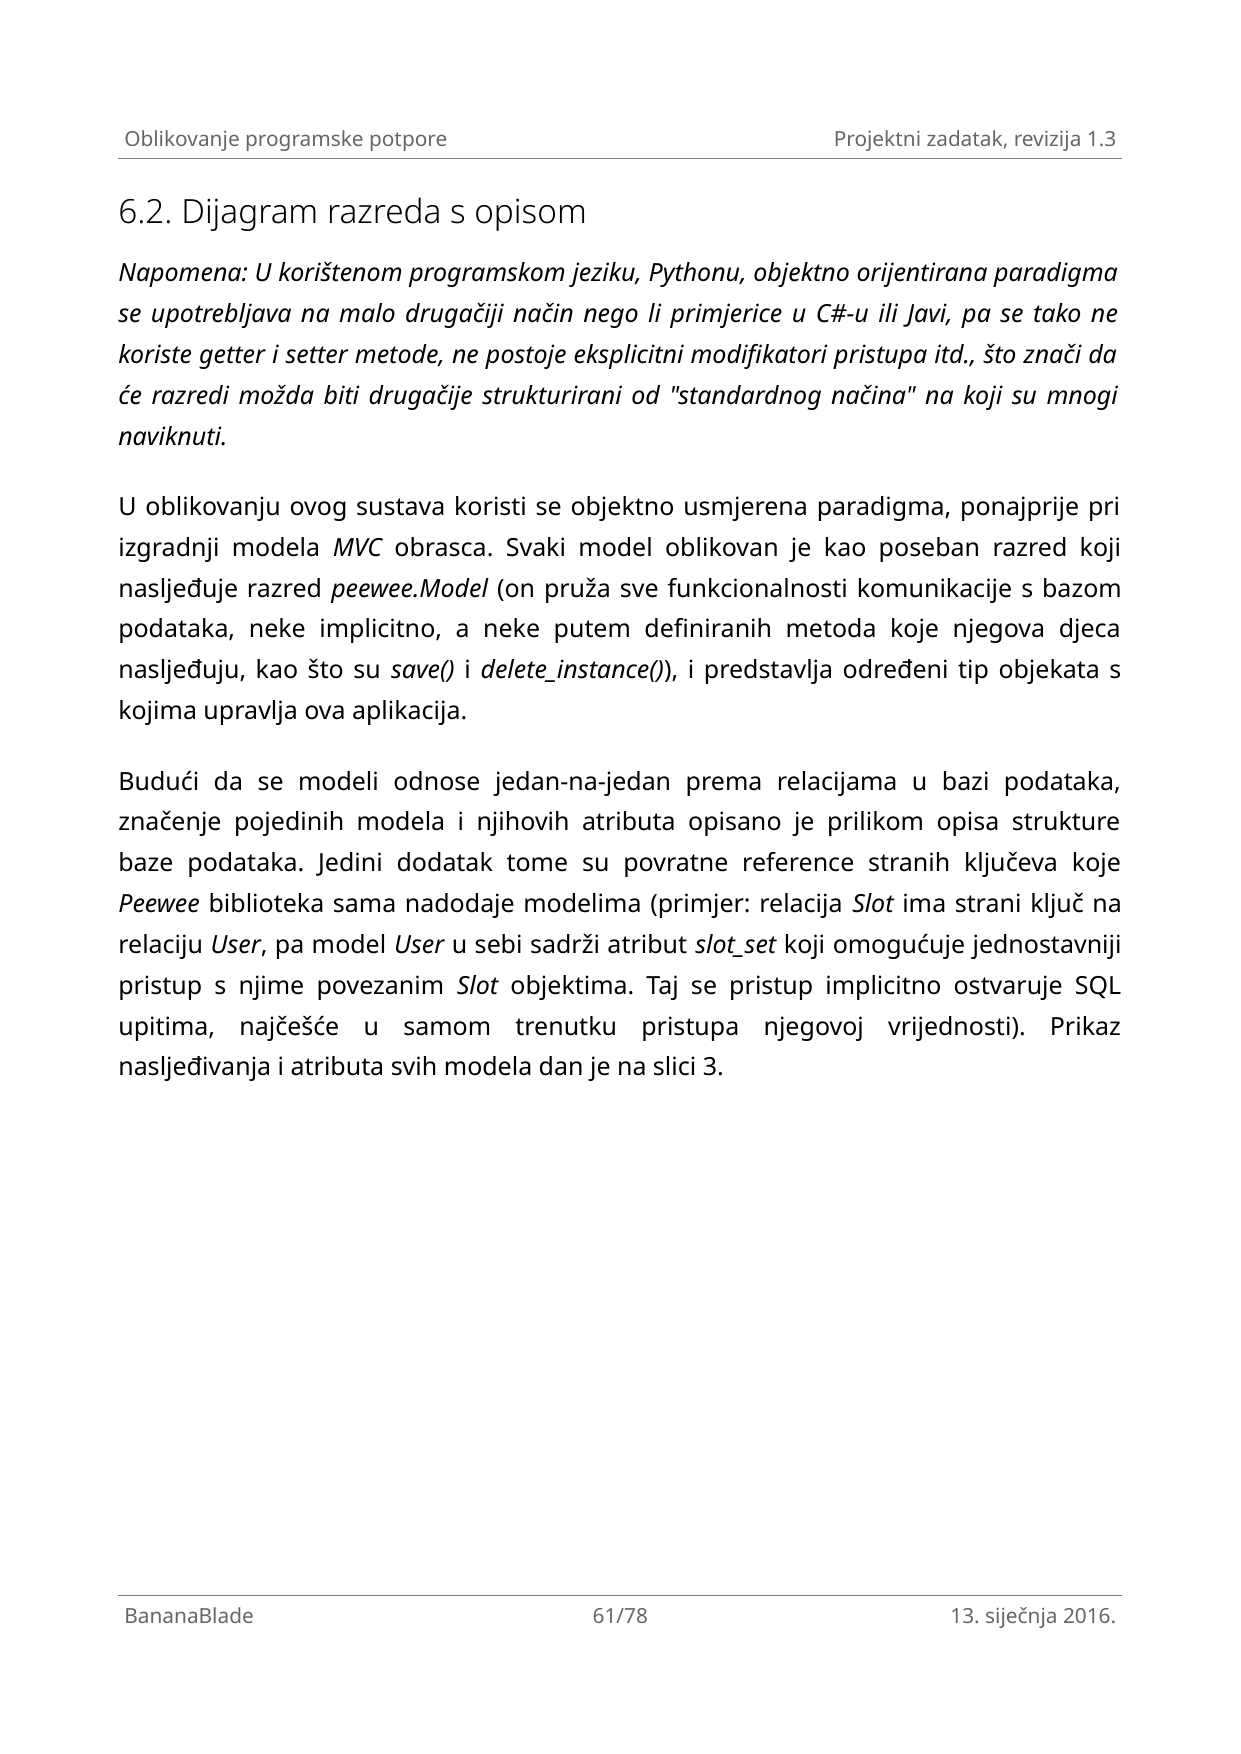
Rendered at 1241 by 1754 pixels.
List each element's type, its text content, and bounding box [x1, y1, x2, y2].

text Budući da se modeli odnose jedan-na-jedan prema relacijama u bazi podataka, značenje pojedinih modela i njihovih atributa opisano je prilikom opisa strukture baze podataka. Jedini dodatak tome su povratne reference stranih ključeva koje Peewee biblioteka sama nadodaje modelima (primjer: relacija Slot ima strani ključ na relaciju User, pa model User u sebi sadrži atribut slot_set koji omogućuje jednostavniji pristup s njime povezanim Slot objektima. Taj se pristup implicitno ostvaruje SQL upitima, najčešće u samom trenutku pristupa njegovoj vrijednosti). Prikaz nasljeđivanja i atributa svih modela dan je na slici 3. [118, 763, 1122, 1083]
text Napomena: U korištenom programskom jeziku, Pythonu, objektno orijentirana paradigma se upotrebljava na malo drugačiji način nego li primjerice u C#-u ili Javi, pa se tako ne koriste getter i setter metode, ne postoje eksplicitni modifikatori pristupa itd., što znači da će razredi možda biti drugačije strukturirani od "standardnog načina" na koji su mnogi naviknuti. [118, 255, 1122, 452]
text U oblikovanju ovog sustava koristi se objektno usmjerena paradigma, ponajprije pri izgradnji modela MVC obrasca. Svaki model oblikovan je kao poseban razred koji nasljeđuje razred peewee.Model (on pruža sve funkcionalnosti komunikacije s bazom podataka, neke implicitno, a neke putem definiranih metoda koje njegova djeca nasljeđuju, kao što su save() i delete_instance()), i predstavlja određeni tip objekata s kojima upravlja ova aplikacija. [118, 489, 1122, 727]
subtitle 6.2. Dijagram razreda s opisom [118, 188, 1122, 233]
